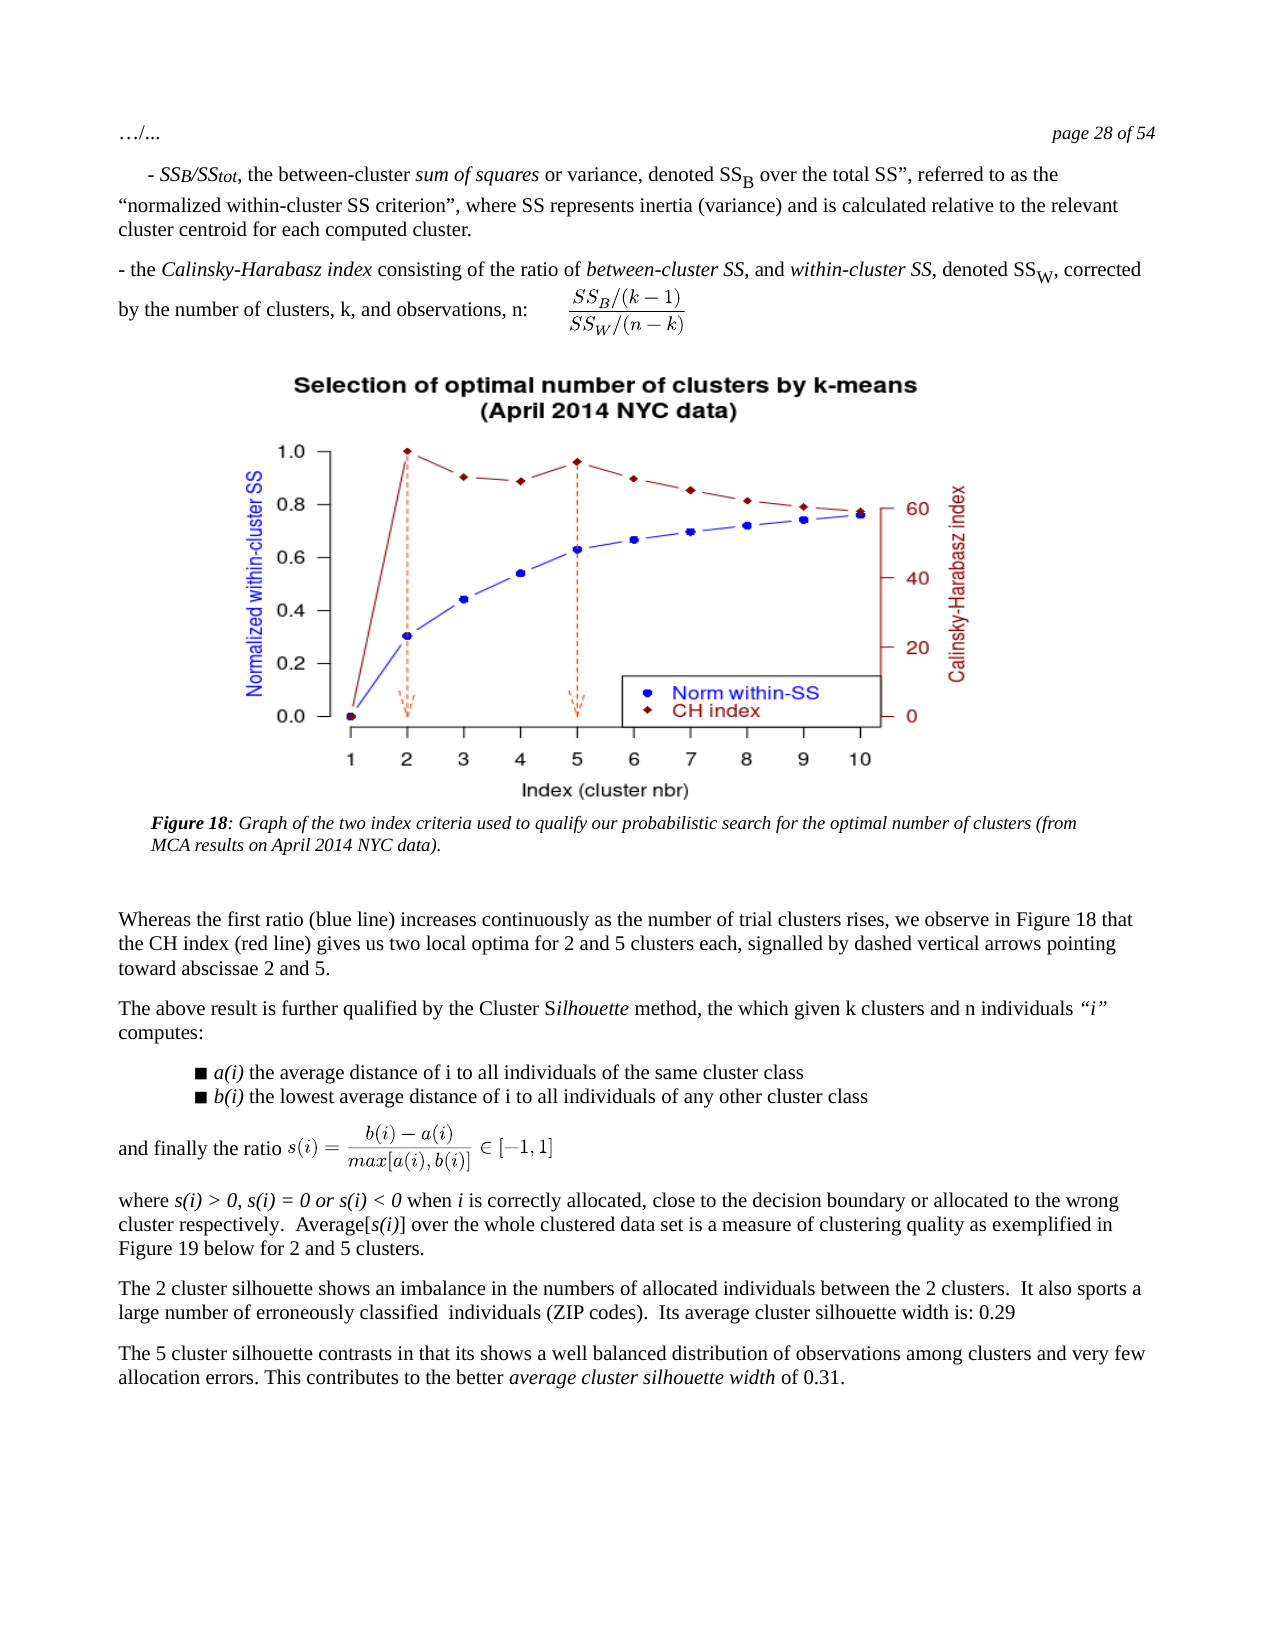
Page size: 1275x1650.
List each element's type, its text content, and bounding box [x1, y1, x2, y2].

text and finally the ratio [118, 1124, 287, 1172]
text - the Calinsky-Harabasz index consisting of the ratio of between-cluster SS, and within-cluster SS, denoted SSW, corrected by the number of clusters, k, and observations, n: [118, 257, 1157, 336]
text The 2 cluster silhouette shows an imbalance in the numbers of allocated individuals between the 2 clusters. It also sports a large number of erroneously classified individuals (ZIP codes). Its average cluster silhouette width is: 0.29 [118, 1276, 1157, 1324]
text - SSB/SStot, the between-cluster sum of squares or variance, denoted SSB over the total SS”, referred to as the “normalized within-cluster SS criterion”, where SS represents inertia (variance) and is calculated relative to the relevant cluster centroid for each computed cluster. [118, 162, 1157, 241]
text The above result is further qualified by the Cluster Silhouette method, the which given k clusters and n individuals “i” computes: [118, 996, 1157, 1044]
text where s(i) > 0, s(i) = 0 or s(i) < 0 when i is correctly allocated, close to the decision boundary or allocated to the wrong cluster respectively. Average[s(i)] over the whole clustered data set is a measure of clustering quality as exemplified in Figure 19 below for 2 and 5 clusters. [118, 1188, 1157, 1260]
text Figure 18: Graph of the two index criteria used to qualify our probabilistic search for the optimal number of clusters (from MCA results on April 2014 NYC data). [151, 812, 1121, 855]
picture [229, 363, 987, 812]
text Whereas the first ratio (blue line) increases continuously as the number of trial clusters rises, we observe in Figure 18 that the CH index (red line) gives us two local optima for 2 and 5 clusters each, signalled by dashed vertical arrows pointing toward abscissae 2 and 5. [118, 907, 1157, 979]
text [552, 1124, 1157, 1172]
text The 5 cluster silhouette contrasts in that its shows a well balanced distribution of observations among clusters and very few allocation errors. This contributes to the better average cluster silhouette width of 0.31. [118, 1341, 1157, 1389]
text ◾ a(i) the average distance of i to all individuals of the same cluster class ◾ b(i) the lowest average distance of i to all individuals of any other cluster class [118, 1060, 1157, 1108]
